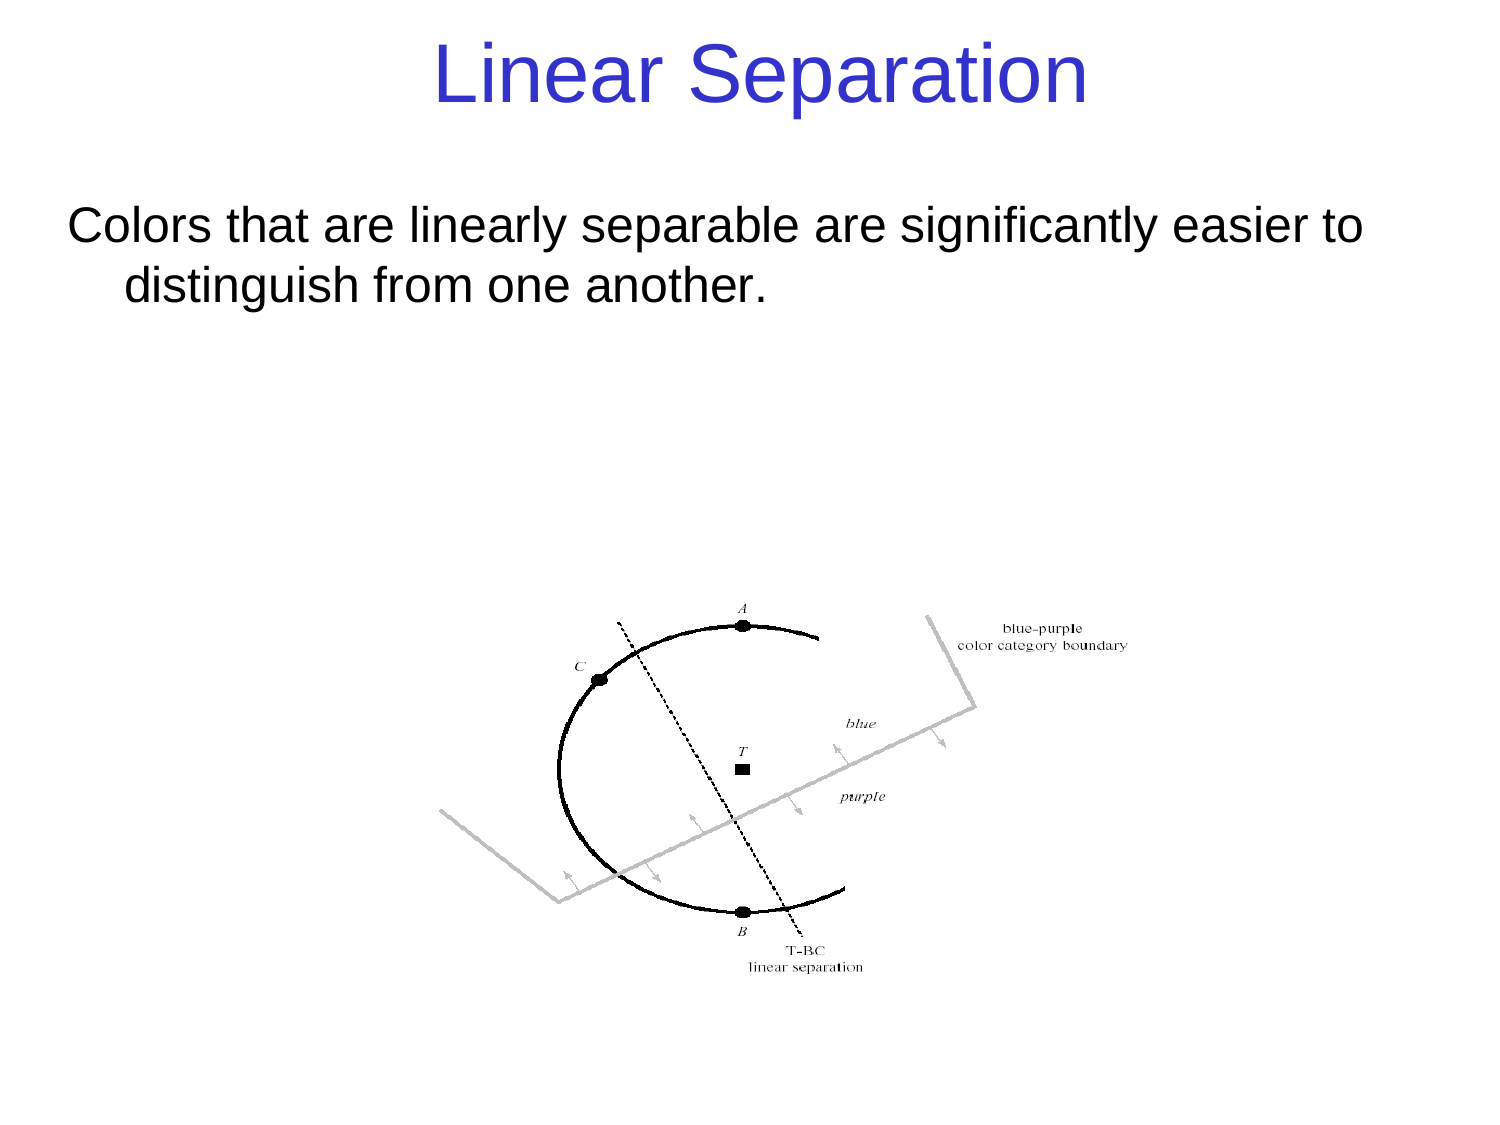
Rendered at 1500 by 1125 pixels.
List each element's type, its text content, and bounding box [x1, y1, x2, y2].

title Linear Separation [123, 0, 1399, 138]
picture [399, 587, 1138, 982]
list Colors that are linearly separable are significantly easier to distinguish from one another. [53, 184, 1459, 1071]
